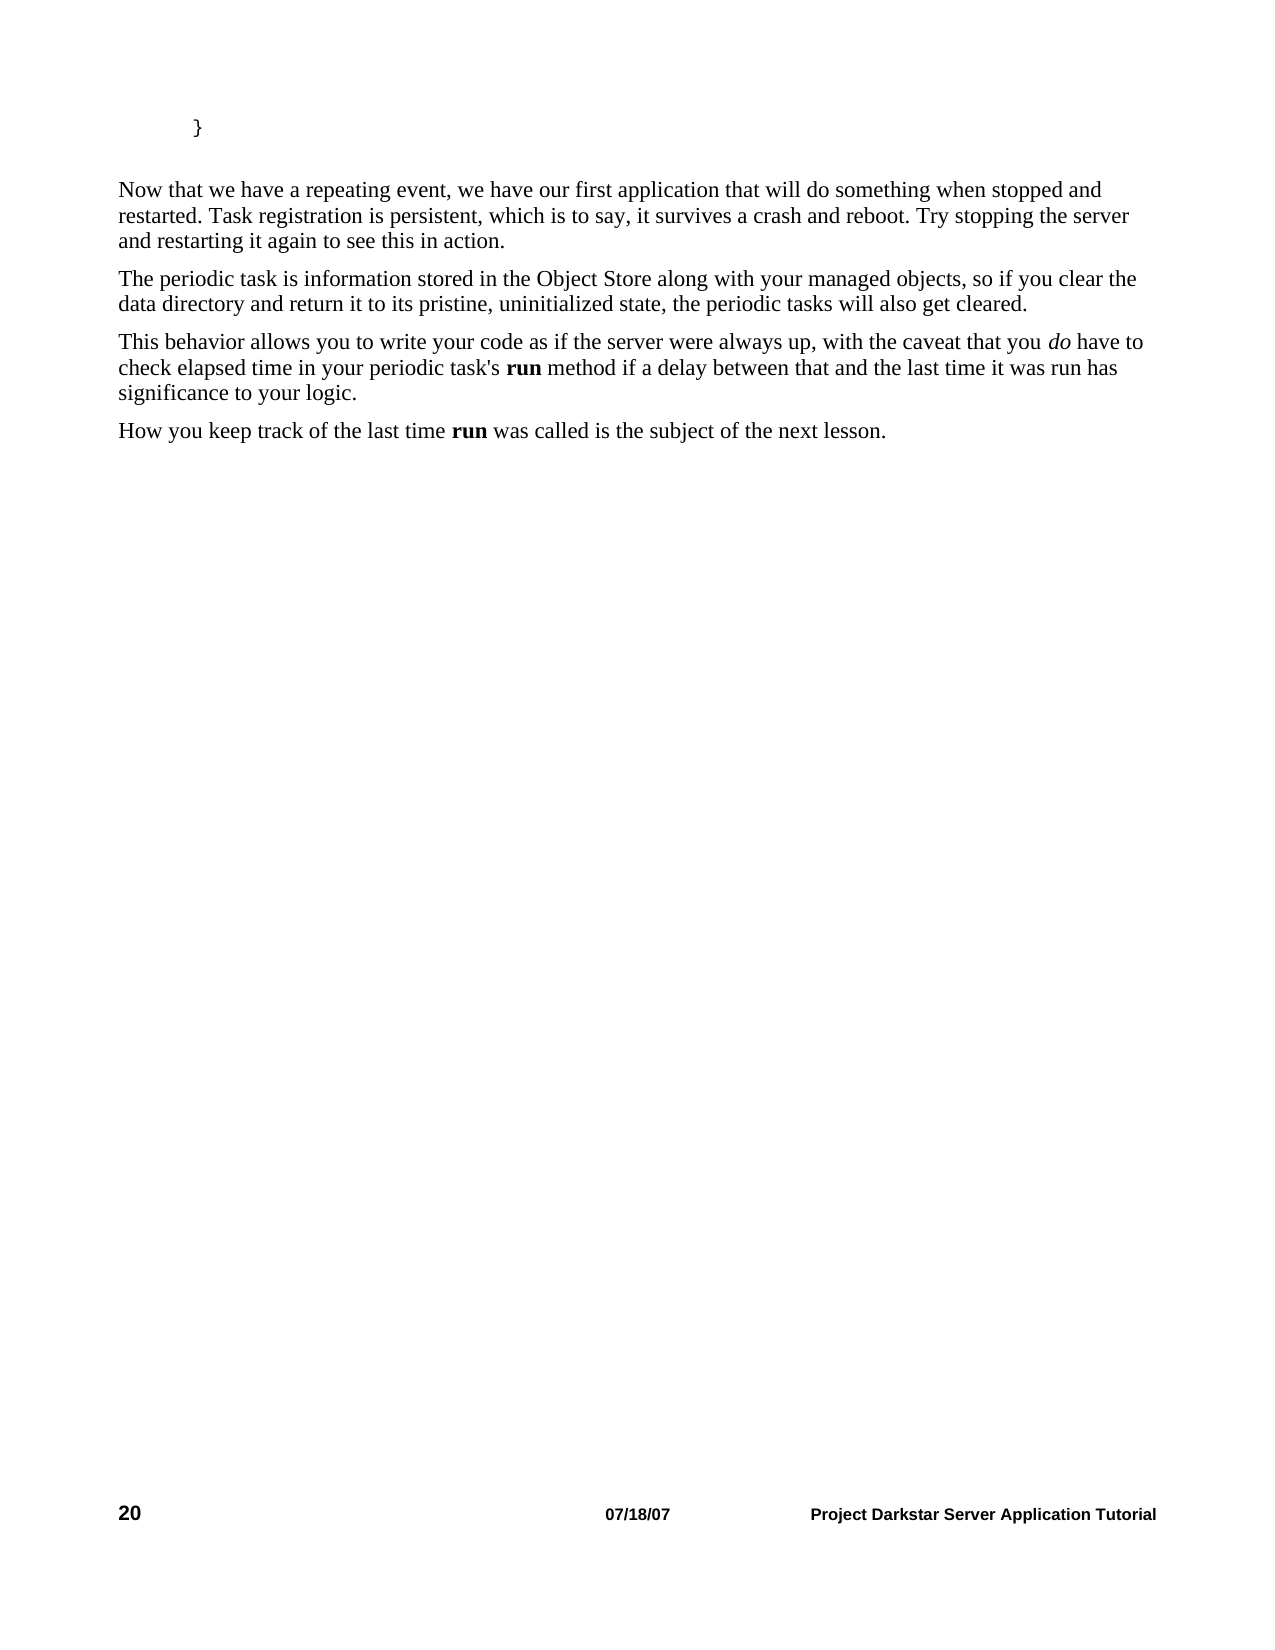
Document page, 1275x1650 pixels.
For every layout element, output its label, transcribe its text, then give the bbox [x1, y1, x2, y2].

text How you keep track of the last time run was called is the subject of the next lesson. [118, 418, 1157, 443]
text This behavior allows you to write your code as if the server were always up, with the caveat that you do have to check elapsed time in your periodic task's run method if a delay between that and the last time it was run has significance to your logic. [118, 329, 1157, 406]
text The periodic task is information stored in the Object Store along with your managed objects, so if you clear the data directory and return it to its pristine, uninitialized state, the periodic tasks will also get cleared. [118, 266, 1157, 317]
text Now that we have a repeating event, we have our first application that will do something when stopped and restarted. Task registration is persistent, which is to say, it survives a crash and reboot. Try stopping the server and restarting it again to see this in action. [118, 177, 1157, 253]
text } [192, 118, 1098, 139]
